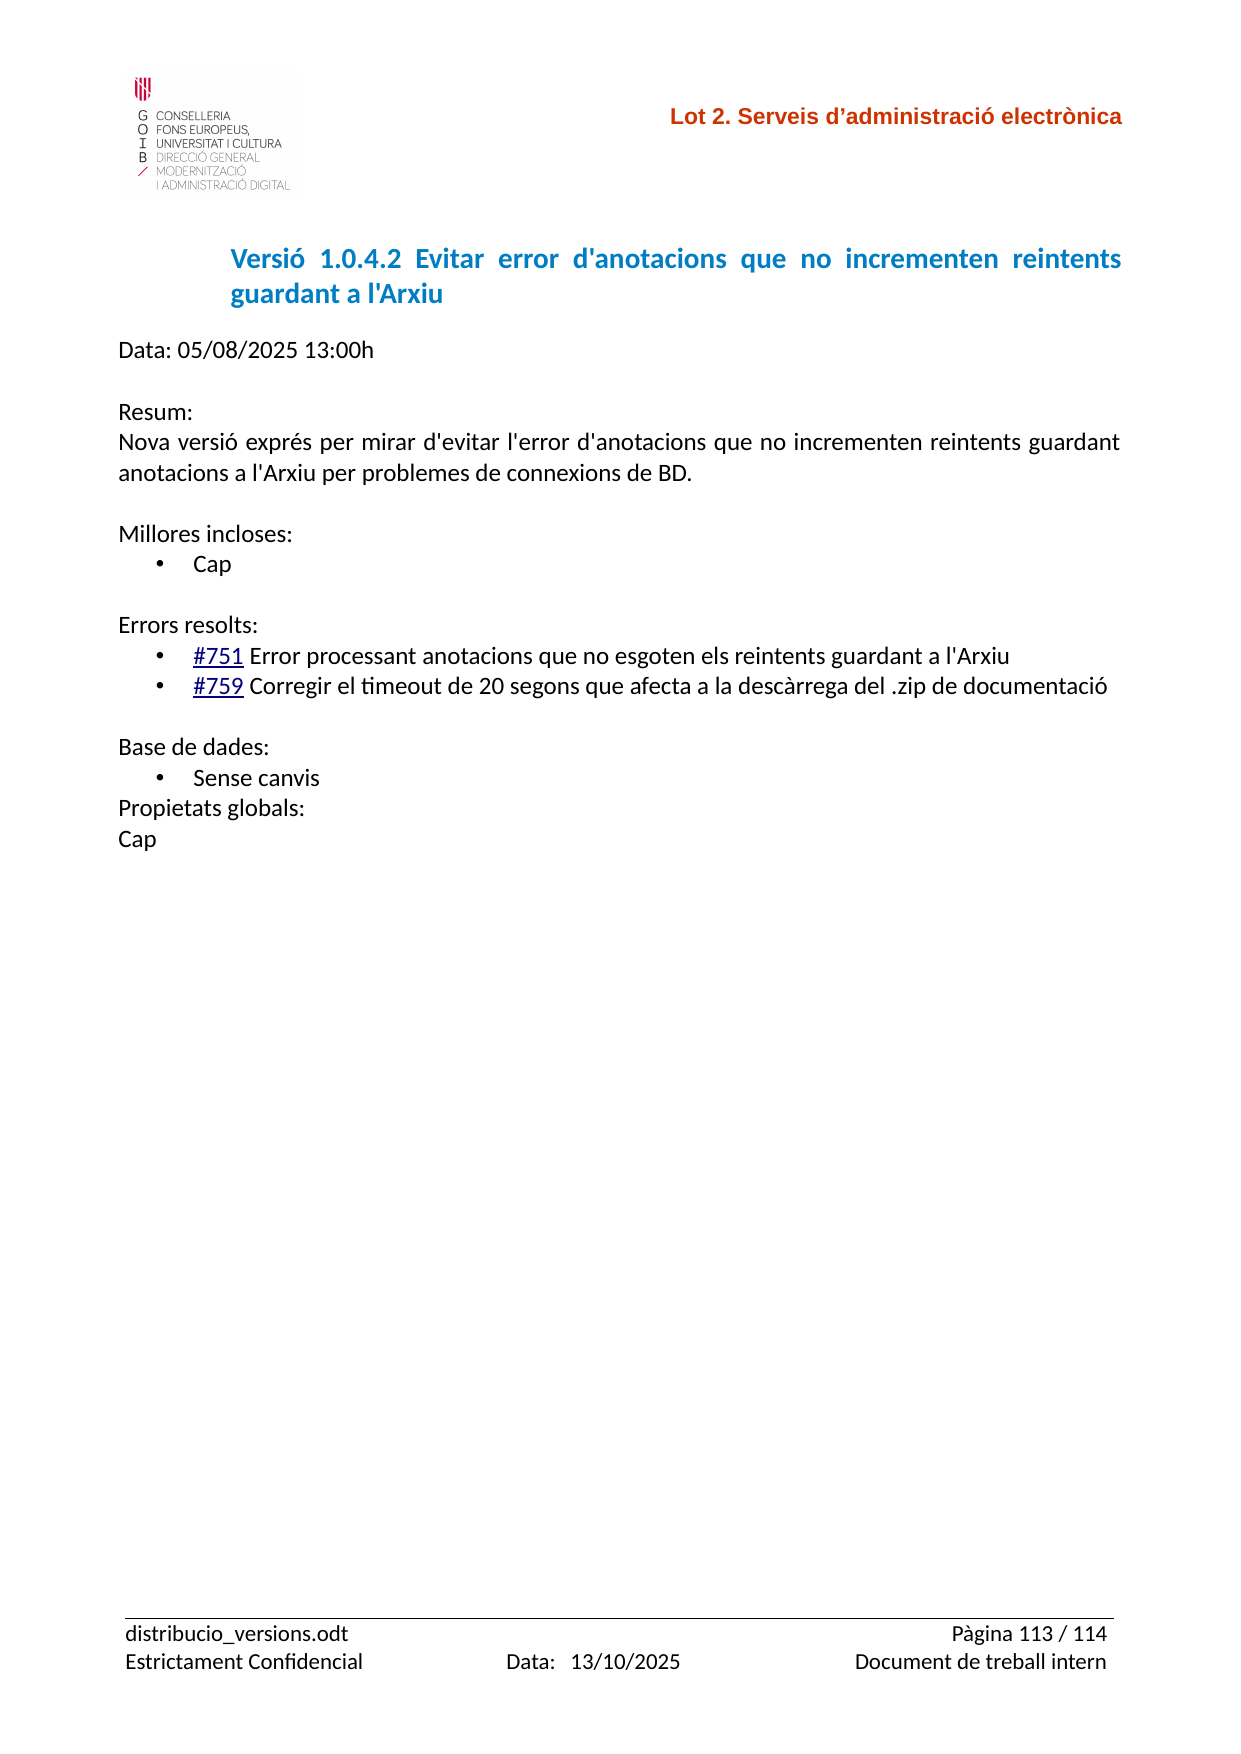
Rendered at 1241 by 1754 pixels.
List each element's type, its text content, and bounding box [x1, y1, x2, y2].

list Cap [156, 548, 1122, 579]
list #751 Error processant anotacions que no esgoten els reintents guardant a l'Arxiu [156, 640, 1122, 670]
text Millores incloses: [118, 518, 1122, 548]
text Cap [118, 823, 1122, 853]
list Sense canvis [156, 762, 1122, 792]
picture [126, 70, 299, 197]
subtitle Versió 1.0.4.2 Evitar error d'anotacions que no incrementen reintents guardant a l'Arxiu [153, 240, 1122, 311]
text Propietats globals: [118, 792, 1122, 823]
text Resum: [118, 396, 1122, 426]
text Data: 05/08/2025 13:00h [118, 335, 1122, 365]
text Nova versió exprés per mirar d'evitar l'error d'anotacions que no incrementen reintents guardant anotacions a l'Arxiu per problemes de connexions de BD. [118, 426, 1122, 487]
text Errors resolts: [118, 609, 1122, 640]
text Base de dades: [118, 731, 1122, 762]
list #759 Corregir el timeout de 20 segons que afecta a la descàrrega del .zip de documentació [156, 670, 1122, 701]
